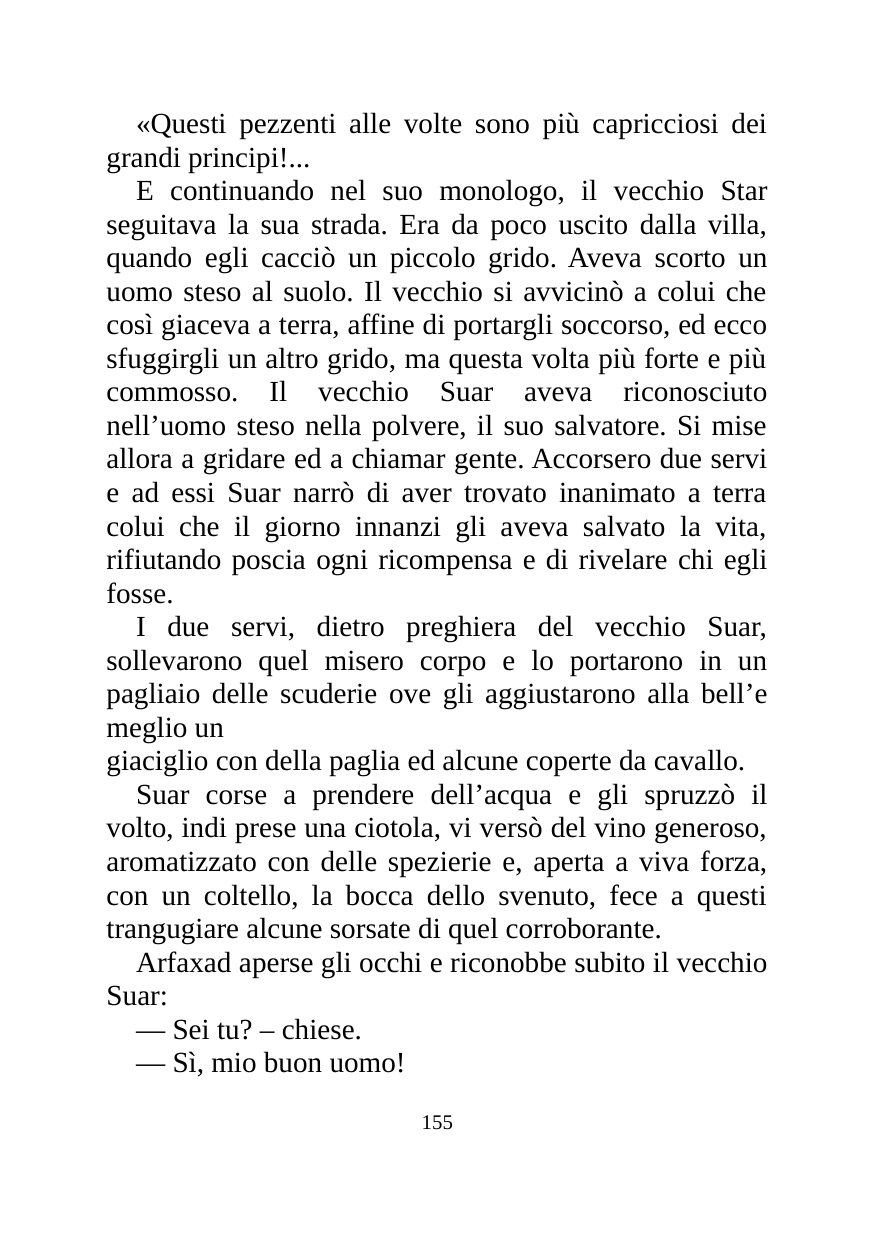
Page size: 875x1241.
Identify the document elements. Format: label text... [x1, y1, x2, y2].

text giaciglio con della paglia ed alcune coperte da cavallo. [106, 743, 768, 777]
text — Sei tu? – chiese. [106, 1012, 768, 1045]
text Arfaxad aperse gli occhi e riconobbe subito il vecchio Suar: [106, 945, 768, 1012]
text E continuando nel suo monologo, il vecchio Star seguitava la sua strada. Era da poco uscito dalla villa, quando egli cacciò un piccolo grido. Aveva scorto un uomo steso al suolo. Il vecchio si avvicinò a colui che così giaceva a terra, affine di portargli soccorso, ed ecco sfuggirgli un altro grido, ma questa volta più forte e più commosso. Il vecchio Suar aveva riconosciuto nell’uomo steso nella polvere, il suo salvatore. Si mise allora a gridare ed a chiamar gente. Accorsero due servi e ad essi Suar narrò di aver trovato inanimato a terra colui che il giorno innanzi gli aveva salvato la vita, rifiutando poscia ogni ricompensa e di rivelare chi egli fosse. [106, 173, 768, 609]
text — Sì, mio buon uomo! [106, 1045, 768, 1079]
text I due servi, dietro preghiera del vecchio Suar, sollevarono quel misero corpo e lo portarono in un pagliaio delle scuderie ove gli aggiustarono alla bell’e meglio un [106, 609, 768, 743]
text «Questi pezzenti alle volte sono più capricciosi dei grandi principi!... [106, 106, 768, 173]
text Suar corse a prendere dell’acqua e gli spruzzò il volto, indi prese una ciotola, vi versò del vino generoso, aromatizzato con delle spezierie e, aperta a viva forza, con un coltello, la bocca dello svenuto, fece a questi trangugiare alcune sorsate di quel corroborante. [106, 777, 768, 945]
